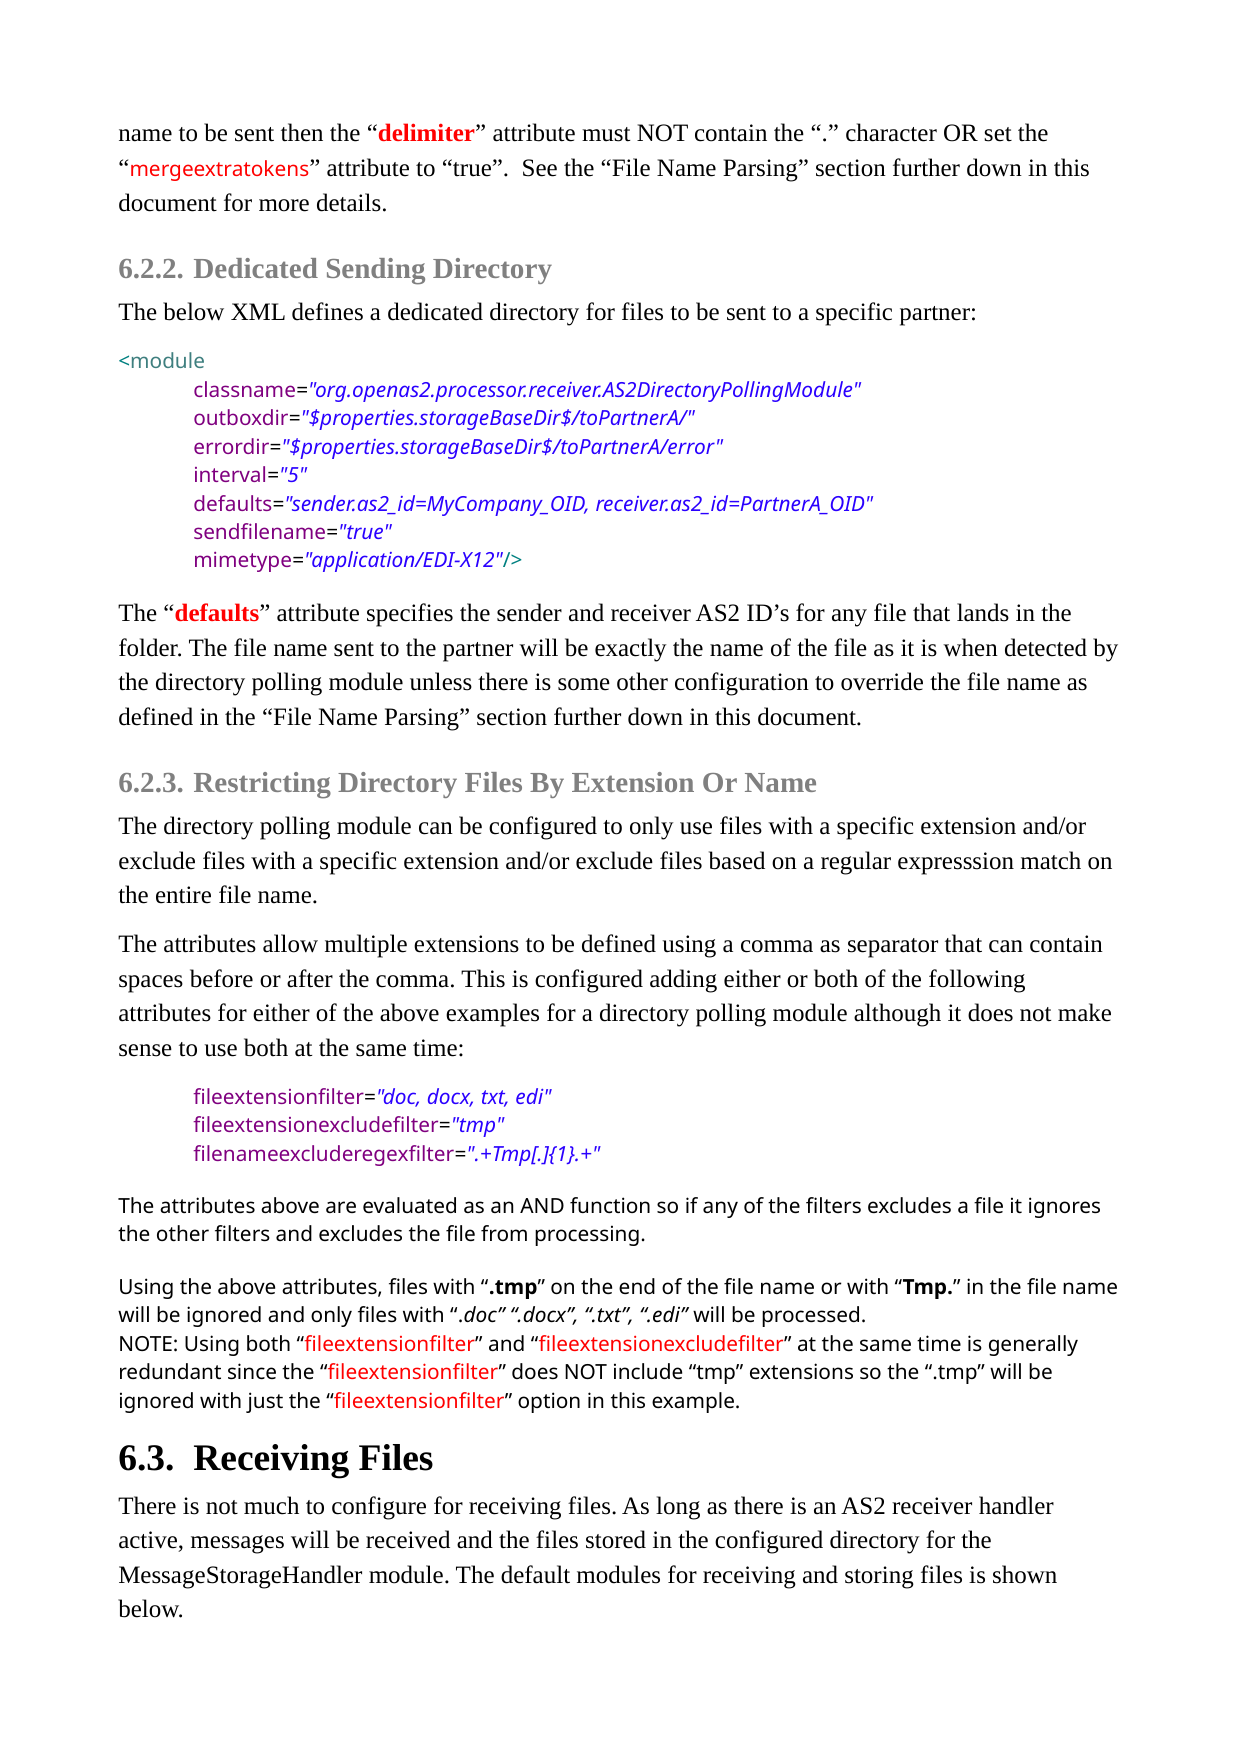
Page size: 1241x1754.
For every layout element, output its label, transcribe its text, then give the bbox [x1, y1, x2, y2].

text filenameexcluderegexfilter=".+Tmp[.]{1}.+" [118, 1139, 1122, 1167]
text name to be sent then the “delimiter” attribute must NOT contain the “.” character OR set the “mergeextratokens” attribute to “true”. See the “File Name Parsing” section further down in this document for more details. [118, 118, 1122, 217]
subtitle Receiving Files [118, 1435, 1122, 1478]
text NOTE: Using both “fileextensionfilter” and “fileextensionexcludefilter” at the same time is generally redundant since the “fileextensionfilter” does NOT include “tmp” extensions so the “.tmp” will be ignored with just the “fileextensionfilter” option in this example. [118, 1329, 1122, 1414]
text sendfilename="true" [118, 517, 1122, 546]
text defaults="sender.as2_id=MyCompany_OID, receiver.as2_id=PartnerA_OID" [118, 489, 1122, 517]
text The directory polling module can be configured to only use files with a specific extension and/or exclude files with a specific extension and/or exclude files based on a regular expresssion match on the entire file name. [118, 811, 1122, 909]
text errordir="$properties.storageBaseDir$/toPartnerA/error" [118, 432, 1122, 460]
text fileextensionexcludefilter="tmp" [118, 1110, 1122, 1139]
subtitle Dedicated Sending Directory [118, 251, 1122, 285]
text The attributes above are evaluated as an AND function so if any of the filters excludes a file it ignores the other filters and excludes the file from processing. [118, 1191, 1122, 1248]
text The “defaults” attribute specifies the sender and receiver AS2 ID’s for any file that lands in the folder. The file name sent to the partner will be exactly the name of the file as it is when detected by the directory polling module unless there is some other configuration to override the file name as defined in the “File Name Parsing” section further down in this document. [118, 598, 1122, 730]
text outboxdir="$properties.storageBaseDir$/toPartnerA/" [118, 403, 1122, 432]
text mimetype="application/EDI-X12"/> [118, 546, 1122, 574]
text fileextensionfilter="doc, docx, txt, edi" [118, 1082, 1122, 1110]
subtitle Restricting Directory Files By Extension Or Name [118, 765, 1122, 799]
text classname="org.openas2.processor.receiver.AS2DirectoryPollingModule" [118, 375, 1122, 403]
text The attributes allow multiple extensions to be defined using a comma as separator that can contain spaces before or after the comma. This is configured adding either or both of the following attributes for either of the above examples for a directory polling module although it does not make sense to use both at the same time: [118, 929, 1122, 1061]
text Using the above attributes, files with “.tmp” on the end of the file name or with “Tmp.” in the file name will be ignored and only files with “.doc” “.docx”, “.txt”, “.edi” will be processed. [118, 1272, 1122, 1329]
text <module [118, 347, 1122, 375]
text The below XML defines a dedicated directory for files to be sent to a specific partner: [118, 297, 1122, 326]
text interval="5" [118, 460, 1122, 489]
text There is not much to configure for receiving files. As long as there is an AS2 receiver handler active, messages will be received and the files stored in the configured directory for the MessageStorageHandler module. The default modules for receiving and storing files is shown below. [118, 1491, 1122, 1623]
